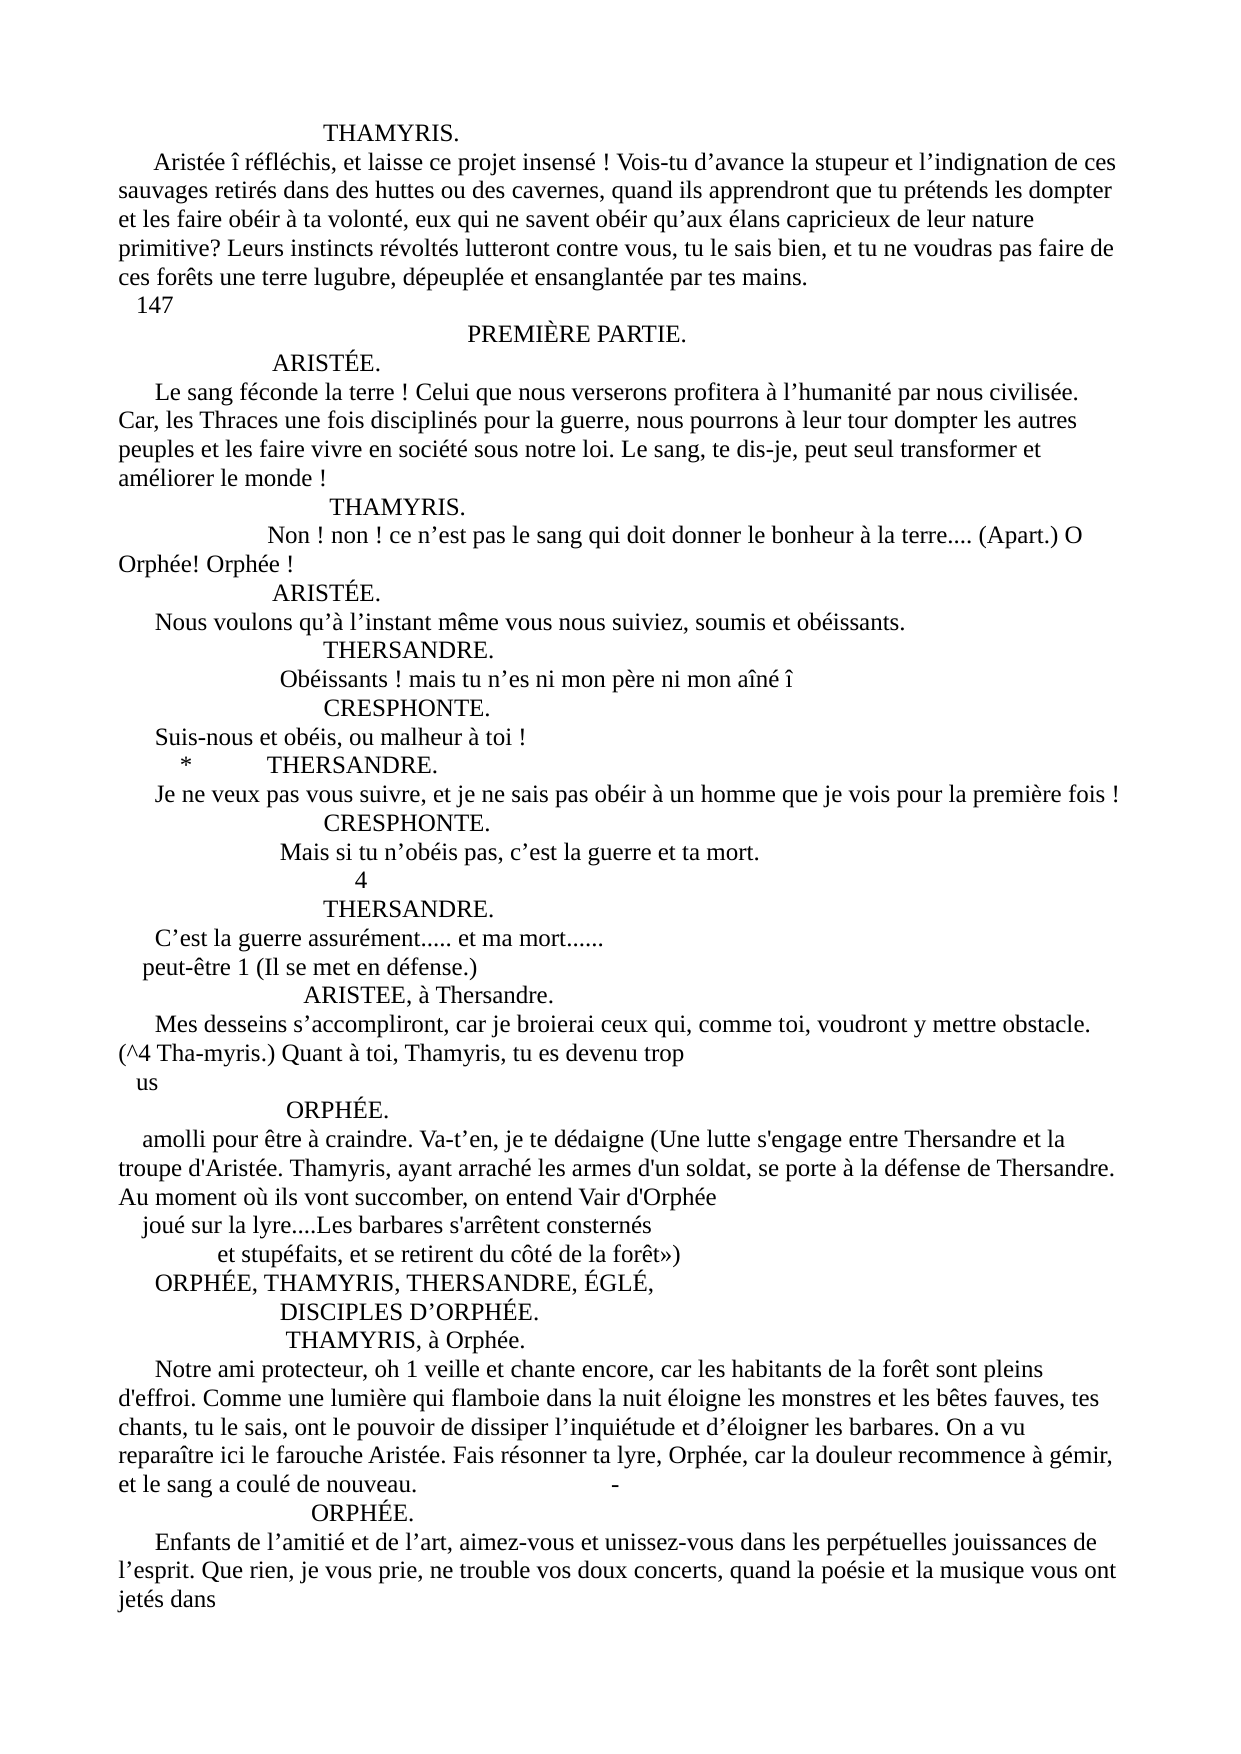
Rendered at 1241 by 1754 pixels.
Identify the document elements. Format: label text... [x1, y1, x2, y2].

text THERSANDRE. [118, 894, 1122, 923]
text CRESPHONTE. [118, 808, 1122, 837]
text Non ! non ! ce n’est pas le sang qui doit donner le bonheur à la terre.... (Apart.) O Orphée! Orphée ! [118, 521, 1122, 578]
text Enfants de l’amitié et de l’art, aimez-vous et unissez-vous dans les perpétuelles jouissances de l’esprit. Que rien, je vous prie, ne trouble vos doux concerts, quand la poésie et la musique vous ont jetés dans [118, 1527, 1122, 1613]
text ORPHÉE, THAMYRIS, THERSANDRE, ÉGLÉ, [118, 1268, 1122, 1297]
text C’est la guerre assurément..... et ma mort...... [118, 923, 1122, 952]
text ORPHÉE. [118, 1498, 1122, 1527]
text Aristée î réfléchis, et laisse ce projet insensé ! Vois-tu d’avance la stupeur et l’indignation de ces sauvages retirés dans des huttes ou des cavernes, quand ils apprendront que tu prétends les dompter et les faire obéir à ta volonté, eux qui ne savent obéir qu’aux élans capricieux de leur nature primitive? Leurs instincts révoltés lutteront contre vous, tu le sais bien, et tu ne voudras pas faire de ces forêts une terre lugubre, dépeuplée et ensanglantée par tes mains. [118, 147, 1122, 291]
text THAMYRIS. [118, 118, 1122, 147]
text DISCIPLES D’ORPHÉE. [118, 1297, 1122, 1326]
text 147 [118, 291, 1122, 319]
text PREMIÈRE PARTIE. [118, 319, 1122, 348]
text ARISTÉE. [118, 348, 1122, 377]
text us [118, 1067, 1122, 1096]
text THAMYRIS, à Orphée. [118, 1326, 1122, 1354]
text joué sur la lyre....Les barbares s'arrêtent consternés [118, 1211, 1122, 1239]
text amolli pour être à craindre. Va-t’en, je te dédaigne (Une lutte s'engage entre Thersandre et la troupe d'Aristée. Thamyris, ayant arraché les armes d'un soldat, se porte à la défense de Thersandre. Au moment où ils vont succomber, on entend Vair d'Orphée [118, 1124, 1122, 1211]
text Je ne veux pas vous suivre, et je ne sais pas obéir à un homme que je vois pour la première fois ! [118, 779, 1122, 808]
text Obéissants ! mais tu n’es ni mon père ni mon aîné î [118, 664, 1122, 693]
text Suis-nous et obéis, ou malheur à toi ! [118, 722, 1122, 751]
text Nous voulons qu’à l’instant même vous nous suiviez, soumis et obéissants. [118, 607, 1122, 636]
text ARISTEE, à Thersandre. [118, 981, 1122, 1009]
text et stupéfaits, et se retirent du côté de la forêt») [118, 1239, 1122, 1268]
text ORPHÉE. [118, 1096, 1122, 1124]
text CRESPHONTE. [118, 693, 1122, 722]
text Le sang féconde la terre ! Celui que nous verserons profitera à l’humanité par nous civilisée. Car, les Thraces une fois disciplinés pour la guerre, nous pourrons à leur tour dompter les autres peuples et les faire vivre en société sous notre loi. Le sang, te dis-je, peut seul transformer et améliorer le monde ! [118, 377, 1122, 492]
text Notre ami protecteur, oh 1 veille et chante encore, car les habitants de la forêt sont pleins d'effroi. Comme une lumière qui flamboie dans la nuit éloigne les monstres et les bêtes fauves, tes chants, tu le sais, ont le pouvoir de dissiper l’inquiétude et d’éloigner les barbares. On a vu reparaître ici le farouche Aristée. Fais résonner ta lyre, Orphée, car la douleur recommence à gémir, et le sang a coulé de nouveau. - [118, 1354, 1122, 1498]
text 4 [118, 866, 1122, 894]
text Mais si tu n’obéis pas, c’est la guerre et ta mort. [118, 837, 1122, 866]
text * THERSANDRE. [118, 751, 1122, 779]
text Mes desseins s’accompliront, car je broierai ceux qui, comme toi, voudront y mettre obstacle. (^4 Tha-myris.) Quant à toi, Thamyris, tu es devenu trop [118, 1009, 1122, 1067]
text THERSANDRE. [118, 636, 1122, 664]
text ARISTÉE. [118, 578, 1122, 607]
text THAMYRIS. [118, 492, 1122, 521]
text peut-être 1 (Il se met en défense.) [118, 952, 1122, 981]
